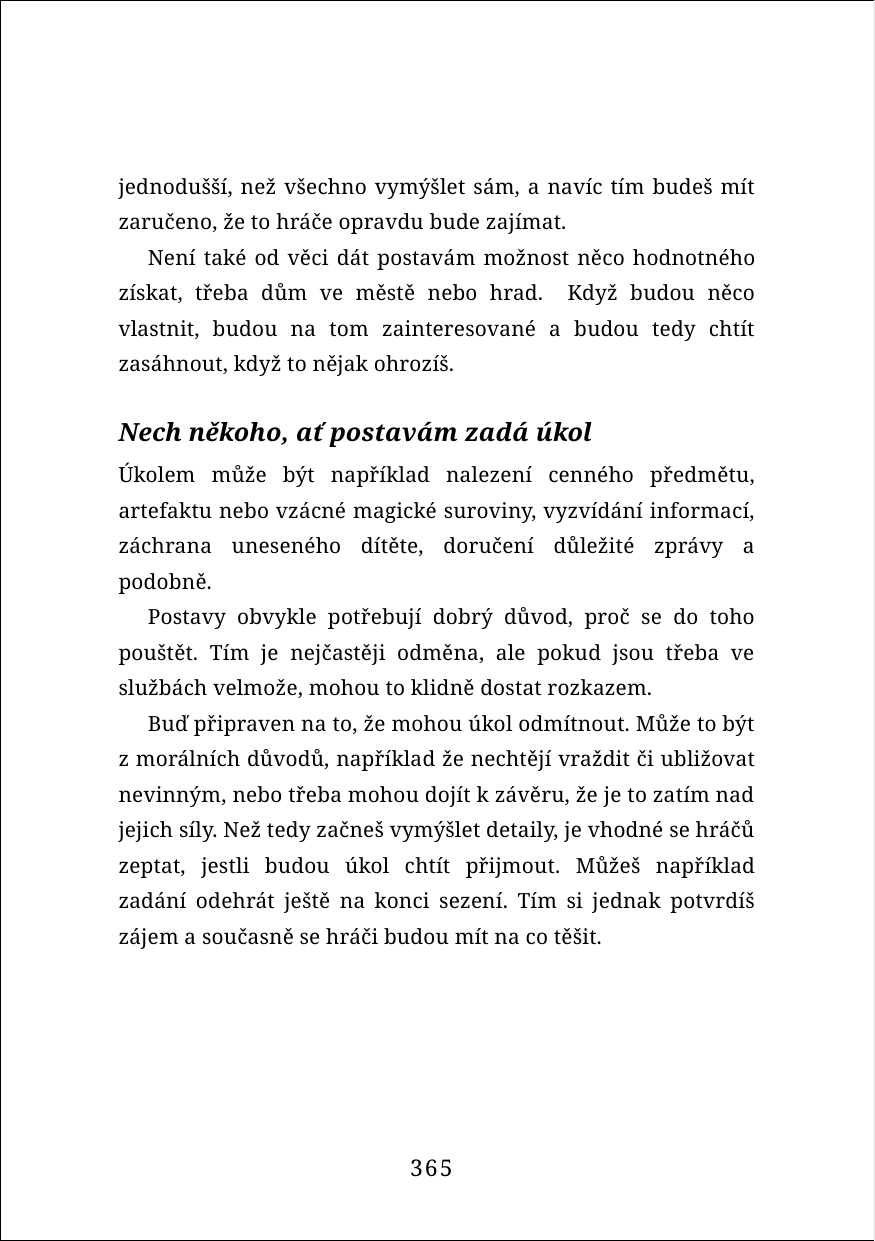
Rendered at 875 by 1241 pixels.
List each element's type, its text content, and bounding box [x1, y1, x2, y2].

text jednodušší, než všechno vymýšlet sám, a navíc tím budeš mít zaručeno, že to hráče opravdu bude zajímat. Není také od věci dát postavám možnost něco hodnotného získat, třeba dům ve městě nebo hrad. Když budou něco vlastnit, budou na tom zainteresované a budou tedy chtít zasáhnout, když to nějak ohrozíš. [118, 172, 756, 378]
subtitle Nech někoho, ať postavám zadá úkol [118, 414, 756, 448]
text Úkolem může být například nalezení cenného předmětu, artefaktu nebo vzácné magické suroviny, vyzvídání informací, záchrana uneseného dítěte, doručení důležité zprávy a podobně. Postavy obvykle potřebují dobrý důvod, proč se do toho pouštět. Tím je nejčastěji odměna, ale pokud jsou třeba ve službách velmože, mohou to klidně dostat rozkazem. Buď připraven na to, že mohou úkol odmítnout. Může to být z morálních důvodů, například že nechtějí vraždit či ubližovat nevinným, nebo třeba mohou dojít k závěru, že je to zatím nad jejich síly. Než tedy začneš vymýšlet detaily, je vhodné se hráčů zeptat, jestli budou úkol chtít přijmout. Můžeš například zadání odehrát ještě na konci sezení. Tím si jednak potvrdíš zájem a současně se hráči budou mít na co těšit. [118, 460, 756, 950]
